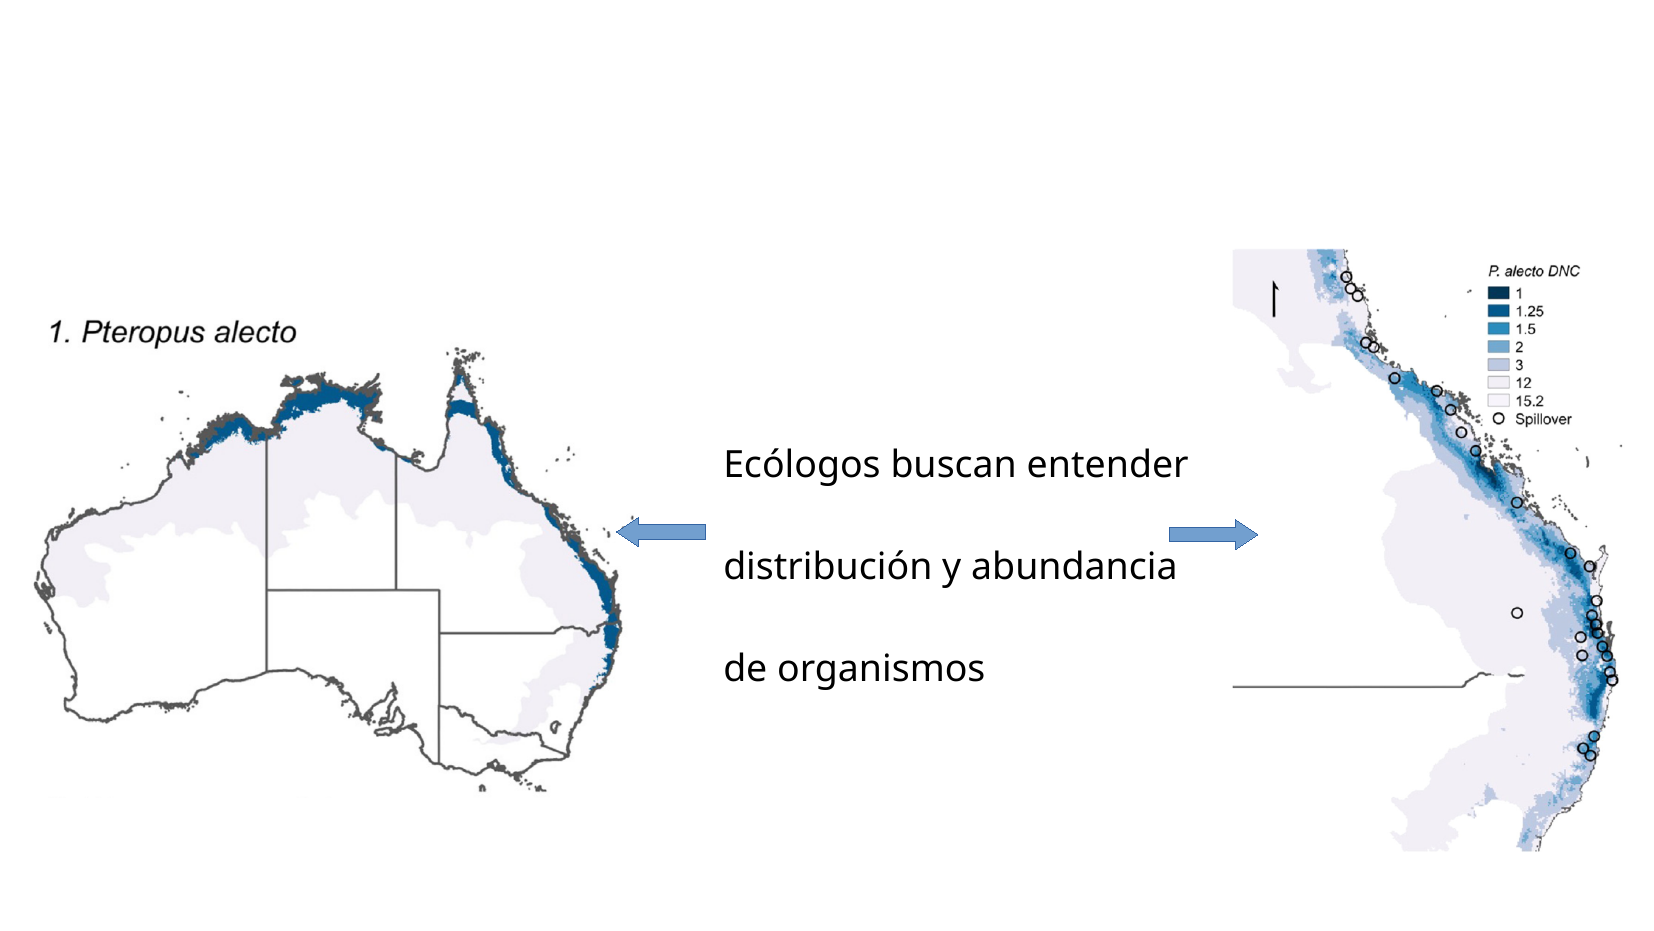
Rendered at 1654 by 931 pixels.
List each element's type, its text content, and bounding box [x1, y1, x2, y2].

text_box Ecólogos buscan entender distribución y abundancia de organismos [708, 378, 1192, 646]
picture [1186, 236, 1625, 870]
text_box [1169, 519, 1258, 550]
text_box [616, 517, 706, 547]
picture [18, 295, 634, 798]
